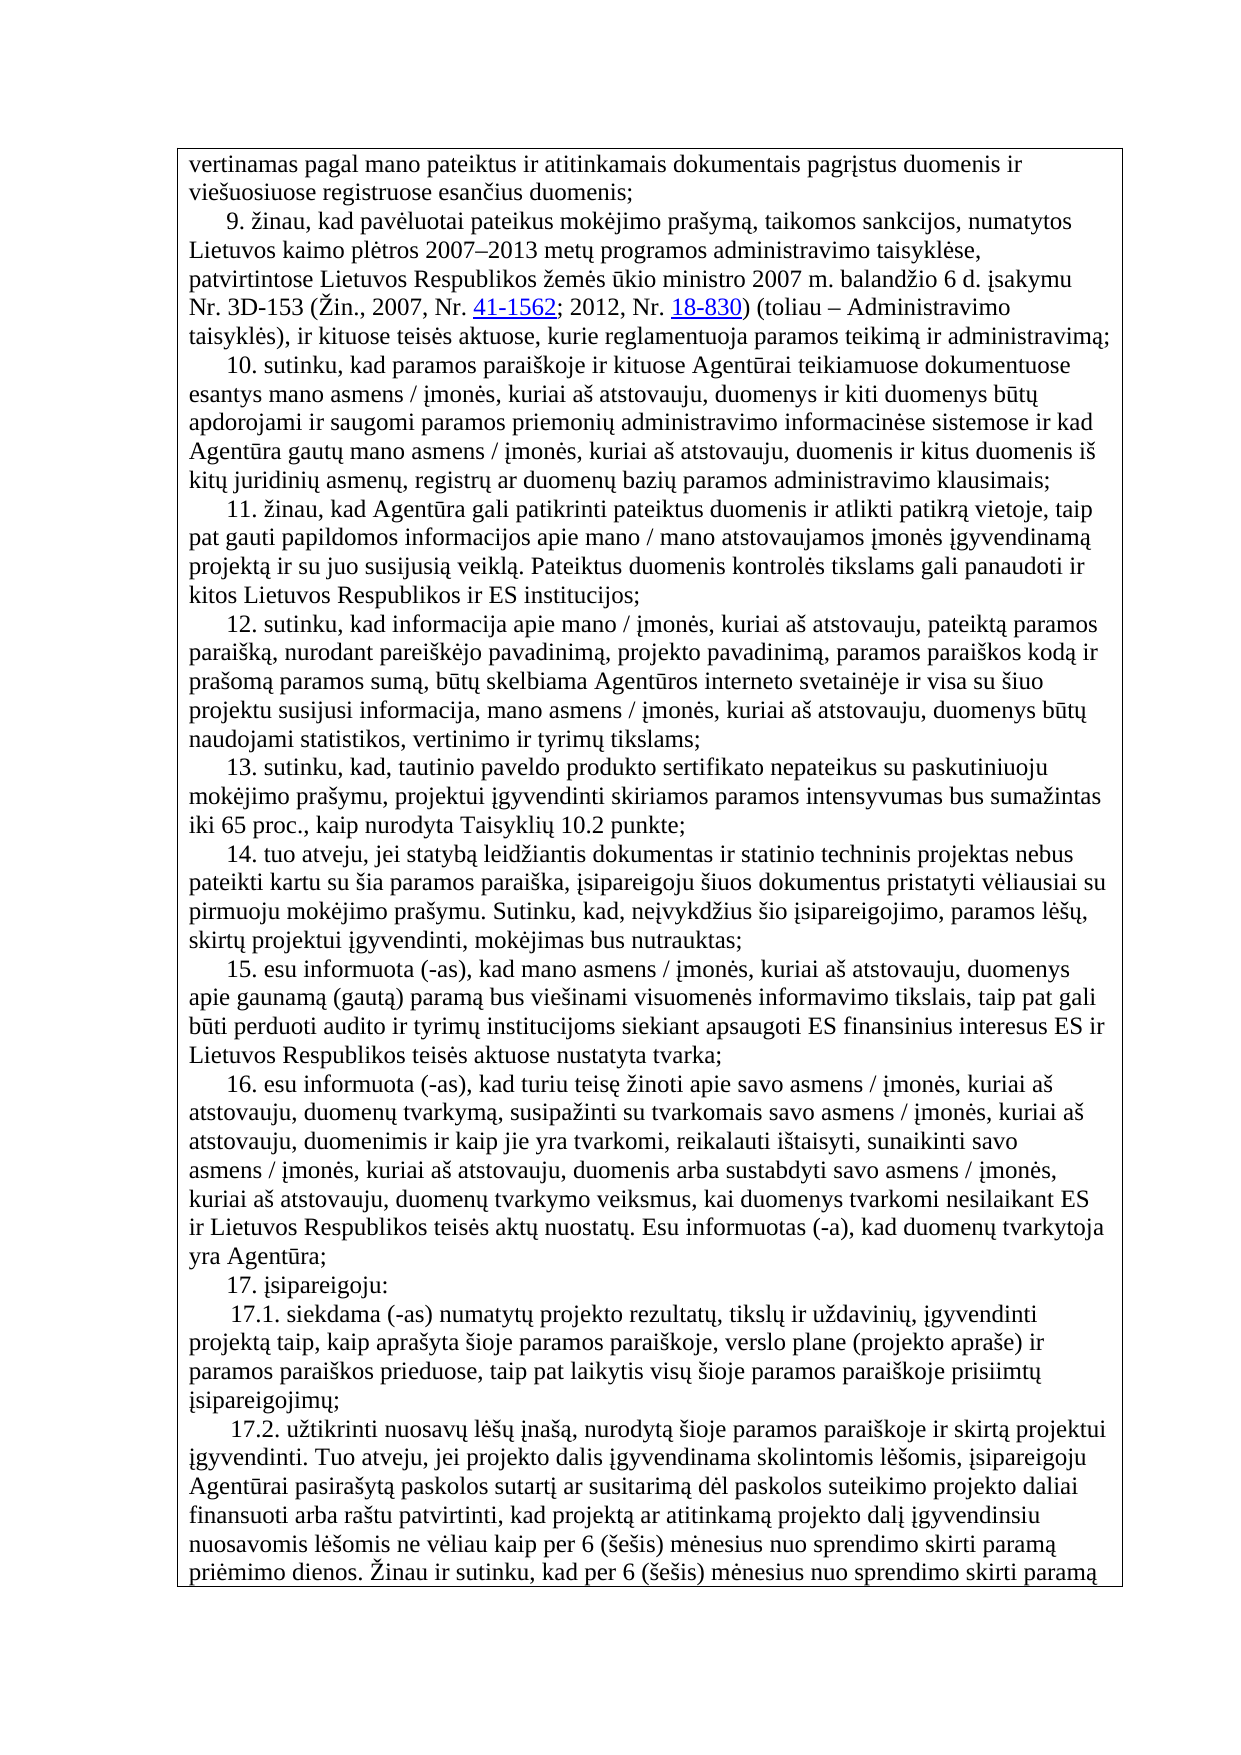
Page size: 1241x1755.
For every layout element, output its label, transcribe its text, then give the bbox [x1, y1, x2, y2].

table_header vertinamas pagal mano pateiktus ir atitinkamais dokumentais pagrįstus duomenis ir viešuosiuose registruose esančius duomenis; 9. žinau, kad pavėluotai pateikus mokėjimo prašymą, taikomos sankcijos, numatytos Lietuvos kaimo plėtros 2007–2013 metų programos administravimo taisyklėse, patvirtintose Lietuvos Respublikos žemės ūkio ministro 2007 m. balandžio 6 d. įsakymu Nr. 3D-153 (Žin., 2007, Nr. 41-1562; 2012, Nr. 18-830) (toliau – Administravimo taisyklės), ir kituose teisės aktuose, kurie reglamentuoja paramos teikimą ir administravimą; 10. sutinku, kad paramos paraiškoje ir kituose Agentūrai teikiamuose dokumentuose esantys mano asmens / įmonės, kuriai aš atstovauju, duomenys ir kiti duomenys būtų apdorojami ir saugomi paramos priemonių administravimo informacinėse sistemose ir kad Agentūra gautų mano asmens / įmonės, kuriai aš atstovauju, duomenis ir kitus duomenis iš kitų juridinių asmenų, registrų ar duomenų bazių paramos administravimo klausimais; 11. žinau, kad Agentūra gali patikrinti pateiktus duomenis ir atlikti patikrą vietoje, taip pat gauti papildomos informacijos apie mano / mano atstovaujamos įmonės įgyvendinamą projektą ir su juo susijusią veiklą. Pateiktus duomenis kontrolės tikslams gali panaudoti ir kitos Lietuvos Respublikos ir ES institucijos; 12. sutinku, kad informacija apie mano / įmonės, kuriai aš atstovauju, pateiktą paramos paraišką, nurodant pareiškėjo pavadinimą, projekto pavadinimą, paramos paraiškos kodą ir prašomą paramos sumą, būtų skelbiama Agentūros interneto svetainėje ir visa su šiuo projektu susijusi informacija, mano asmens / įmonės, kuriai aš atstovauju, duomenys būtų naudojami statistikos, vertinimo ir tyrimų tikslams; 13. sutinku, kad, tautinio paveldo produkto sertifikato nepateikus su paskutiniuoju mokėjimo prašymu, projektui įgyvendinti skiriamos paramos intensyvumas bus sumažintas iki 65 proc., kaip nurodyta Taisyklių 10.2 punkte; 14. tuo atveju, jei statybą leidžiantis dokumentas ir statinio techninis projektas nebus pateikti kartu su šia paramos paraiška, įsipareigoju šiuos dokumentus pristatyti vėliausiai su pirmuoju mokėjimo prašymu. Sutinku, kad, neįvykdžius šio įsipareigojimo, paramos lėšų, skirtų projektui įgyvendinti, mokėjimas bus nutrauktas; 15. esu informuota (-as), kad mano asmens / įmonės, kuriai aš atstovauju, duomenys apie gaunamą (gautą) paramą bus viešinami visuomenės informavimo tikslais, taip pat gali būti perduoti audito ir tyrimų institucijoms siekiant apsaugoti ES finansinius interesus ES ir Lietuvos Respublikos teisės aktuose nustatyta tvarka; 16. esu informuota (-as), kad turiu teisę žinoti apie savo asmens / įmonės, kuriai aš atstovauju, duomenų tvarkymą, susipažinti su tvarkomais savo asmens / įmonės, kuriai aš atstovauju, duomenimis ir kaip jie yra tvarkomi, reikalauti ištaisyti, sunaikinti savo asmens / įmonės, kuriai aš atstovauju, duomenis arba sustabdyti savo asmens / įmonės, kuriai aš atstovauju, duomenų tvarkymo veiksmus, kai duomenys tvarkomi nesilaikant ES ir Lietuvos Respublikos teisės aktų nuostatų. Esu informuotas (-a), kad duomenų tvarkytoja yra Agentūra; 17. įsipareigoju: 17.1. siekdama (-as) numatytų projekto rezultatų, tikslų ir uždavinių, įgyvendinti projektą taip, kaip aprašyta šioje paramos paraiškoje, verslo plane (projekto apraše) ir paramos paraiškos prieduose, taip pat laikytis visų šioje paramos paraiškoje prisiimtų įsipareigojimų; 17.2. užtikrinti nuosavų lėšų įnašą, nurodytą šioje paramos paraiškoje ir skirtą projektui įgyvendinti. Tuo atveju, jei projekto dalis įgyvendinama skolintomis lėšomis, įsipareigoju Agentūrai pasirašytą paskolos sutartį ar susitarimą dėl paskolos suteikimo projekto daliai finansuoti arba raštu patvirtinti, kad projektą ar atitinkamą projekto dalį įgyvendinsiu nuosavomis lėšomis ne vėliau kaip per 6 (šešis) mėnesius nuo sprendimo skirti paramą priėmimo dienos. Žinau ir sutinku, kad per 6 (šešis) mėnesius nuo sprendimo skirti paramą [178, 149, 1122, 1586]
